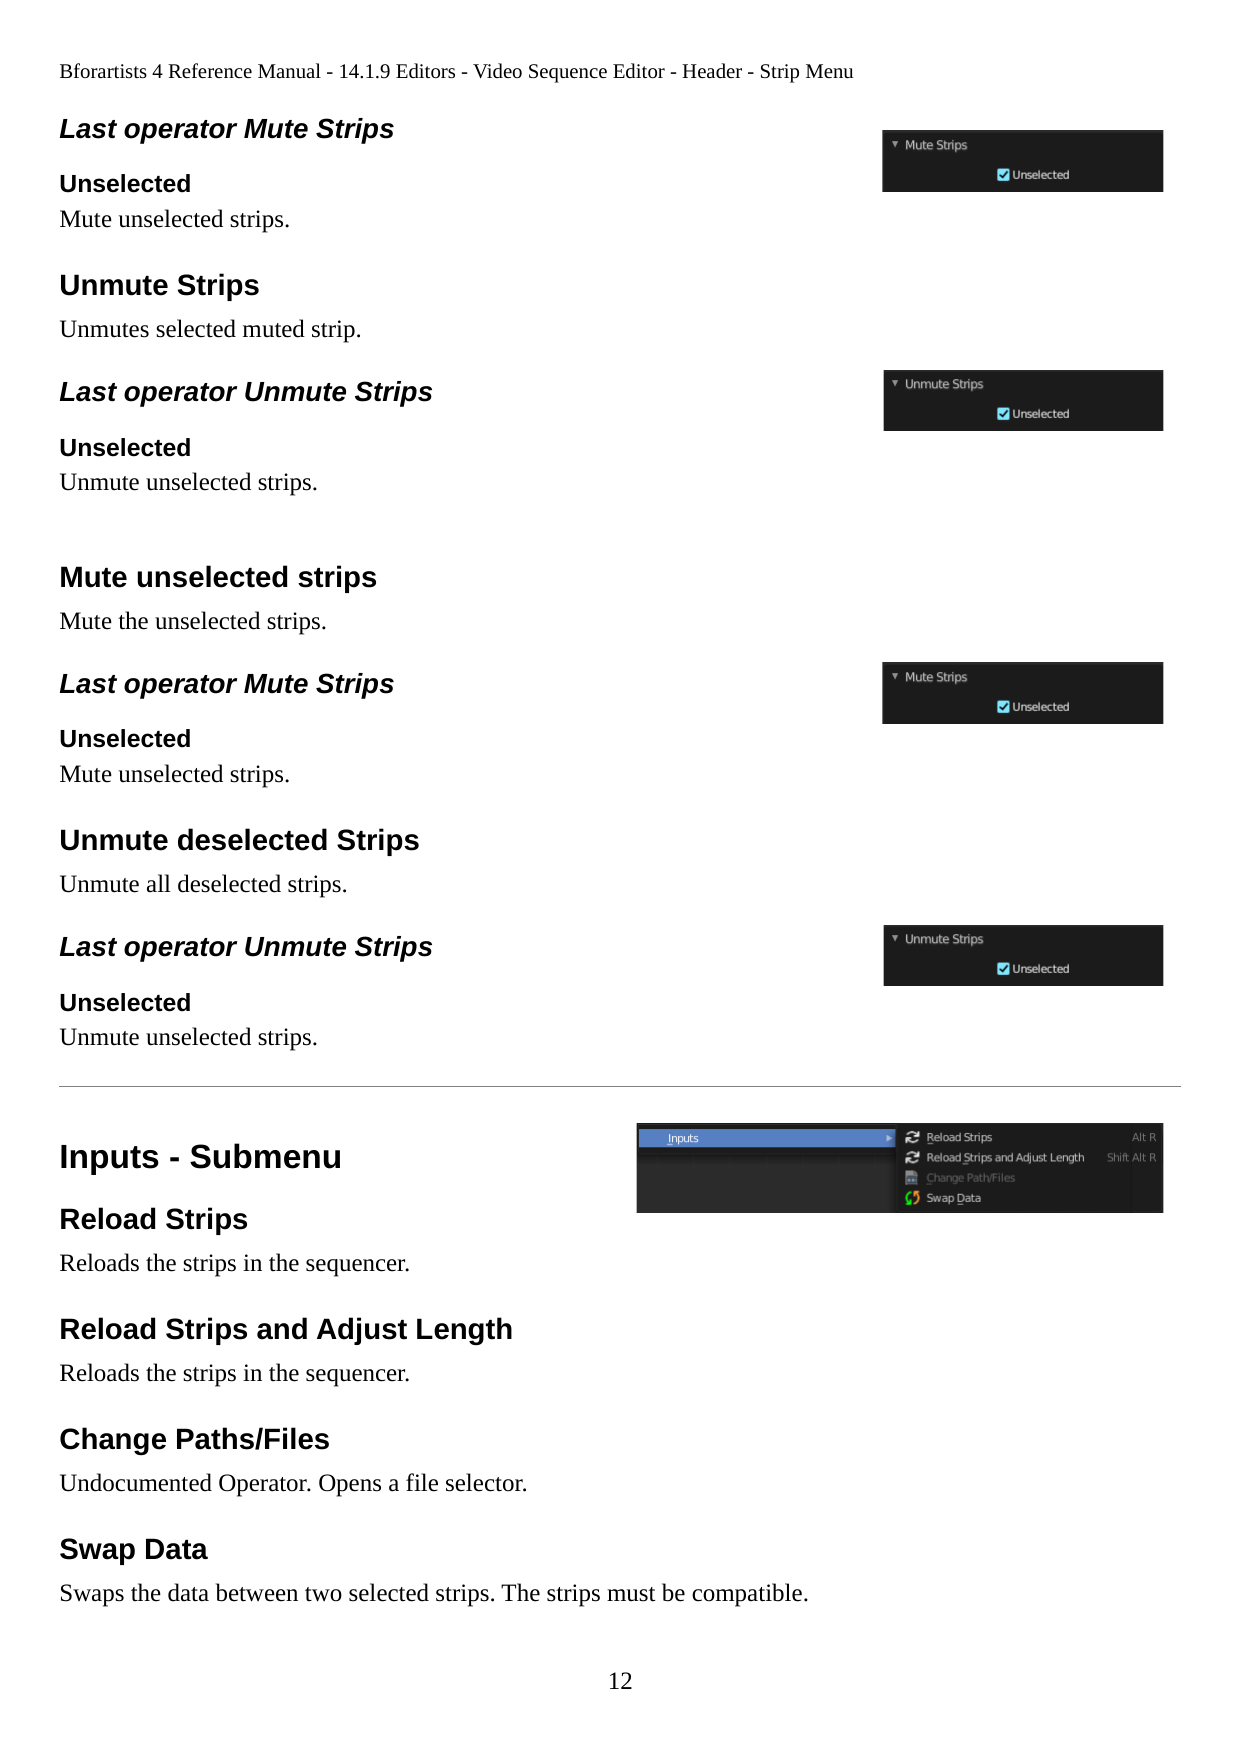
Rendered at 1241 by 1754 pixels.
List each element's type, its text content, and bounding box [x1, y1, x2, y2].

text Reloads the strips in the sequencer. [59, 1358, 1181, 1387]
picture [882, 130, 1164, 192]
text Unmute unselected strips. [59, 1022, 1181, 1051]
picture [883, 925, 1164, 986]
text Undocumented Operator. Opens a file selector. [59, 1468, 1181, 1497]
text Swaps the data between two selected strips. The strips must be compatible. [59, 1578, 1181, 1607]
subtitle [1164, 376, 1181, 408]
text Unmute all deselected strips. [59, 869, 1181, 898]
picture [636, 1123, 1164, 1213]
text Mute unselected strips. [59, 759, 1181, 788]
picture [882, 662, 1164, 724]
subtitle Mute unselected strips [59, 560, 1181, 593]
subtitle Unselected [59, 724, 1181, 753]
subtitle [1164, 1136, 1181, 1175]
subtitle Reload Strips [59, 1202, 1181, 1236]
subtitle Unselected [59, 169, 1181, 198]
text Mute unselected strips. [59, 204, 1181, 233]
subtitle Change Paths/Files [59, 1422, 1181, 1456]
text Reloads the strips in the sequencer. [59, 1248, 1181, 1277]
text Unmutes selected muted strip. [59, 314, 1181, 343]
text Unmute unselected strips. [59, 467, 1181, 496]
text Mute the unselected strips. [59, 606, 1181, 635]
subtitle Last operator Mute Strips [59, 113, 1181, 144]
subtitle Swap Data [59, 1532, 1181, 1566]
subtitle Last operator Mute Strips [59, 668, 882, 699]
picture [883, 370, 1164, 431]
subtitle Last operator Unmute Strips [59, 376, 883, 408]
subtitle [1164, 668, 1181, 699]
subtitle [1164, 931, 1181, 963]
subtitle Unmute deselected Strips [59, 823, 1181, 857]
subtitle Reload Strips and Adjust Length [59, 1312, 1181, 1346]
subtitle Unmute Strips [59, 268, 1181, 302]
subtitle Unselected [59, 433, 1181, 461]
subtitle Last operator Unmute Strips [59, 931, 883, 963]
subtitle Unselected [59, 988, 1181, 1016]
subtitle Inputs - Submenu [59, 1136, 636, 1175]
